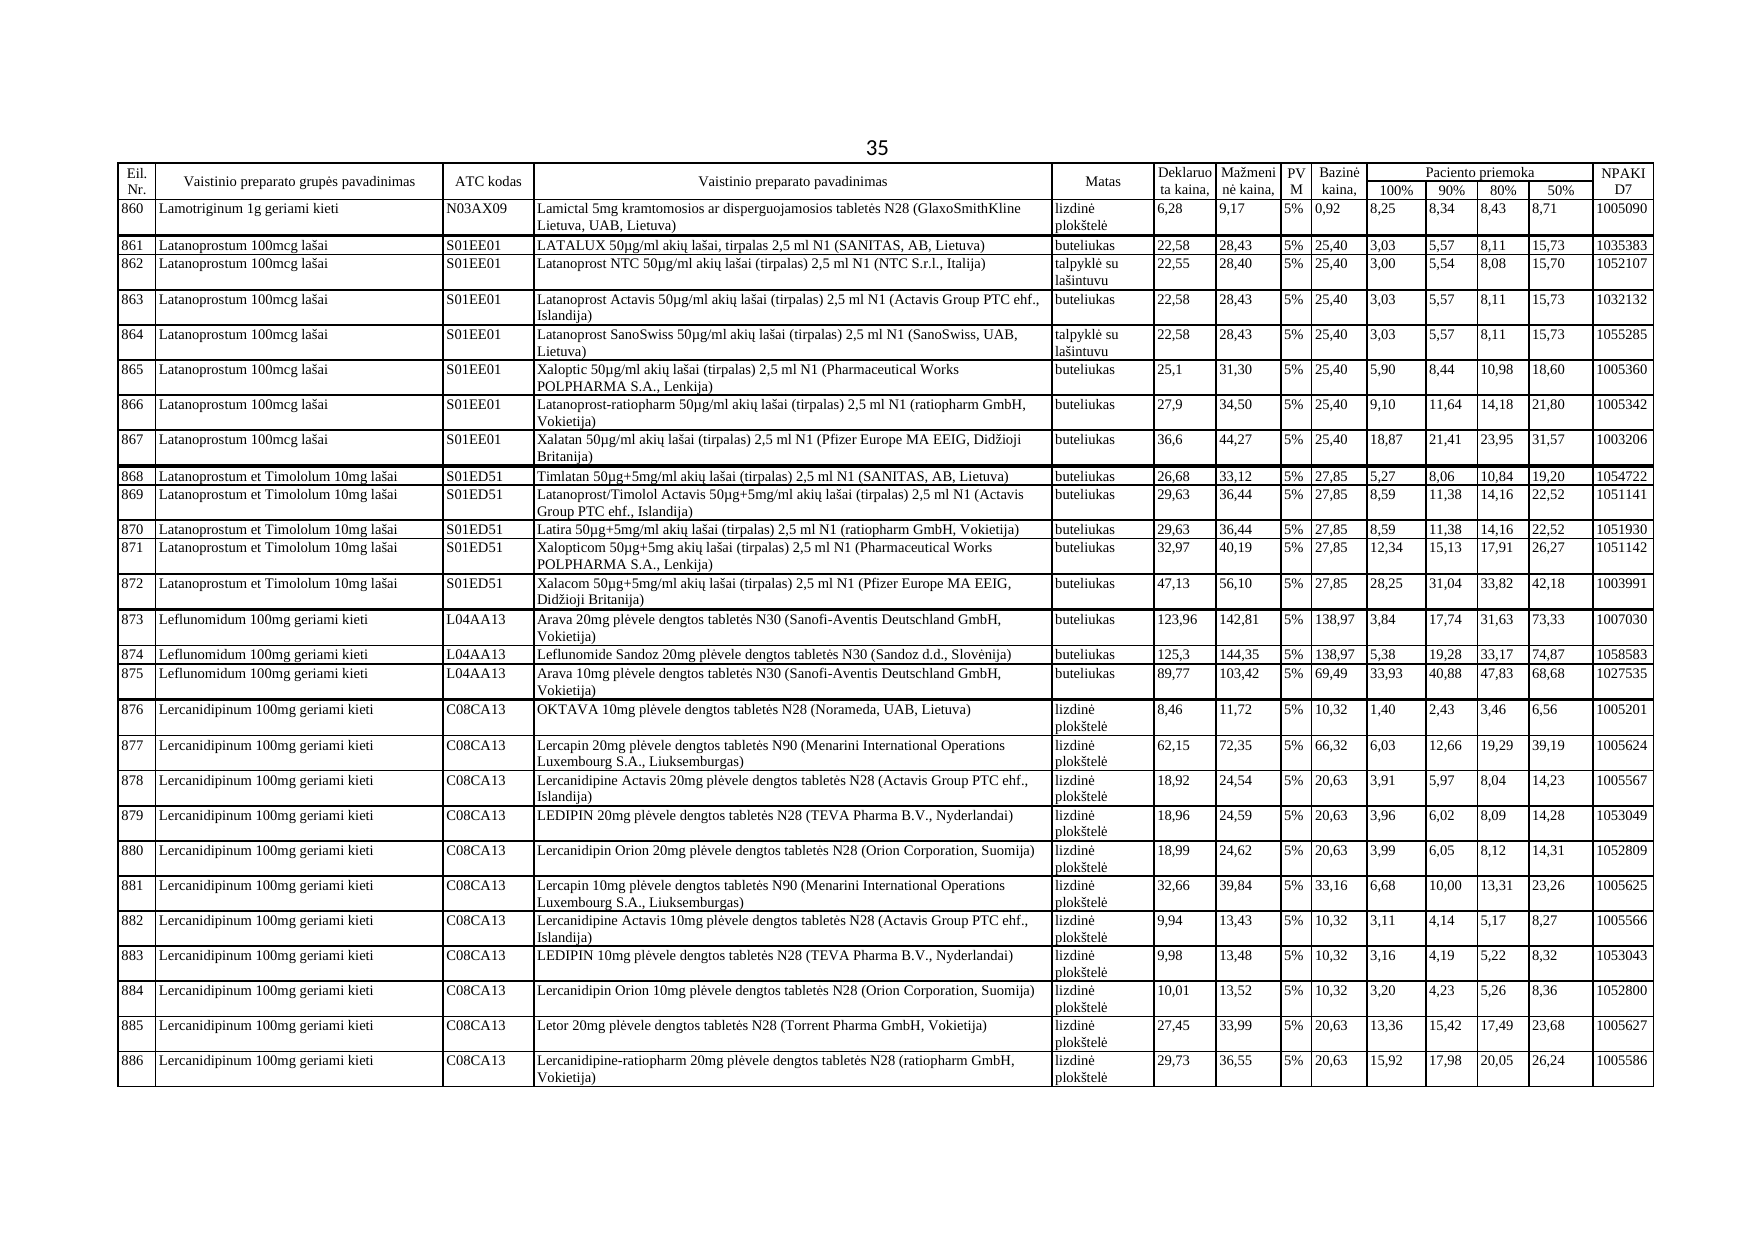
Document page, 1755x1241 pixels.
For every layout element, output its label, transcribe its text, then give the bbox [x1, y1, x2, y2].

table_cell C08CA13 [444, 701, 533, 735]
table_cell 877 [119, 736, 155, 770]
table_cell 5% [1282, 539, 1311, 573]
table_cell 14,28 [1530, 807, 1592, 840]
table_cell 1058583 [1594, 646, 1653, 663]
table_cell 18,96 [1155, 807, 1215, 840]
table_cell 19,29 [1478, 736, 1528, 770]
table_cell 5,27 [1368, 468, 1425, 484]
table_cell 1005625 [1594, 877, 1653, 910]
table_cell 1052809 [1594, 842, 1653, 875]
table_cell Latanoprostum 100mcg lašai [156, 431, 442, 464]
table_cell 3,00 [1368, 255, 1425, 289]
table_cell 881 [119, 877, 155, 910]
table_cell lizdinė plokštelė [1053, 200, 1153, 234]
table_cell 1005090 [1594, 200, 1653, 234]
table_cell Latanoprost Actavis 50µg/ml akių lašai (tirpalas) 2,5 ml N1 (Actavis Group PTC ehf., Islandija) [535, 291, 1051, 324]
table_cell talpyklė su lašintuvu [1053, 255, 1153, 289]
table_cell 871 [119, 539, 155, 573]
table_cell 10,32 [1312, 912, 1366, 945]
table_cell 1032132 [1594, 291, 1653, 324]
table_cell 36,6 [1155, 431, 1215, 464]
table_cell 15,73 [1530, 326, 1592, 359]
table_cell Arava 20mg plėvele dengtos tabletės N30 (Sanofi-Aventis Deutschland GmbH, Vokietija) [535, 611, 1051, 644]
table_cell 25,40 [1312, 237, 1366, 254]
table_cell 5% [1282, 1052, 1311, 1086]
table_cell 8,71 [1530, 200, 1592, 234]
table_cell 40,88 [1427, 665, 1477, 698]
table_cell 103,42 [1217, 665, 1280, 698]
table_cell 27,85 [1312, 539, 1366, 573]
table_cell 17,98 [1427, 1052, 1477, 1086]
table_cell 1005627 [1594, 1017, 1653, 1051]
table_cell buteliukas [1053, 468, 1153, 484]
table_cell Latanoprostum et Timololum 10mg lašai [156, 468, 442, 484]
table_cell 5% [1282, 468, 1311, 484]
table_cell 5,90 [1368, 361, 1425, 394]
table_cell 9,10 [1368, 396, 1425, 429]
table_cell 875 [119, 665, 155, 698]
table_cell lizdinė plokštelė [1053, 877, 1153, 910]
table_cell Leflunomide Sandoz 20mg plėvele dengtos tabletės N30 (Sandoz d.d., Slovėnija) [535, 646, 1051, 663]
table_cell Lercanidipin Orion 20mg plėvele dengtos tabletės N28 (Orion Corporation, Suomija) [535, 842, 1051, 875]
table_cell lizdinė plokštelė [1053, 701, 1153, 735]
table_cell 8,44 [1427, 361, 1477, 394]
table_cell 28,43 [1217, 326, 1280, 359]
table_cell 50% [1530, 182, 1592, 199]
table_cell C08CA13 [444, 807, 533, 840]
table_cell Lercanidipinum 100mg geriami kieti [156, 877, 442, 910]
table_cell 14,31 [1530, 842, 1592, 875]
table_cell 882 [119, 912, 155, 945]
table_cell 22,55 [1155, 255, 1215, 289]
table_cell Lercanidipinum 100mg geriami kieti [156, 807, 442, 840]
table_cell 29,73 [1155, 1052, 1215, 1086]
table_cell 100% [1368, 182, 1425, 199]
table_cell 25,40 [1312, 326, 1366, 359]
table_cell S01ED51 [444, 521, 533, 538]
table_cell Xalopticom 50µg+5mg akių lašai (tirpalas) 2,5 ml N1 (Pharmaceutical Works POLPHARMA S.A., Lenkija) [535, 539, 1051, 573]
table_cell 5,22 [1478, 947, 1528, 980]
table_cell 1035383 [1594, 237, 1653, 254]
table_cell 8,08 [1478, 255, 1528, 289]
table_cell 22,58 [1155, 237, 1215, 254]
table_cell 1005360 [1594, 361, 1653, 394]
table_cell 8,36 [1530, 982, 1592, 1016]
table_cell 8,04 [1478, 771, 1528, 805]
table_cell lizdinė plokštelė [1053, 1052, 1153, 1086]
table_cell 19,28 [1427, 646, 1477, 663]
table_cell OKTAVA 10mg plėvele dengtos tabletės N28 (Norameda, UAB, Lietuva) [535, 701, 1051, 735]
table_cell Latira 50µg+5mg/ml akių lašai (tirpalas) 2,5 ml N1 (ratiopharm GmbH, Vokietija) [535, 521, 1051, 538]
table_cell 5,57 [1427, 237, 1477, 254]
table_cell 886 [119, 1052, 155, 1086]
table_cell Lamotriginum 1g geriami kieti [156, 200, 442, 234]
table_cell S01EE01 [444, 396, 533, 429]
table_cell 26,68 [1155, 468, 1215, 484]
table_cell lizdinė plokštelė [1053, 912, 1153, 945]
table_cell 66,32 [1312, 736, 1366, 770]
table_cell S01EE01 [444, 361, 533, 394]
table_cell lizdinė plokštelė [1053, 736, 1153, 770]
table_cell 21,80 [1530, 396, 1592, 429]
table_cell S01EE01 [444, 291, 533, 324]
table_cell 1005624 [1594, 736, 1653, 770]
table_cell 880 [119, 842, 155, 875]
table_cell 142,81 [1217, 611, 1280, 644]
table_cell 8,32 [1530, 947, 1592, 980]
table_cell 23,95 [1478, 431, 1528, 464]
table_cell 8,11 [1478, 291, 1528, 324]
table_cell 1,40 [1368, 701, 1425, 735]
table_cell Lercanidipinum 100mg geriami kieti [156, 771, 442, 805]
table_header Eil. Nr. [119, 164, 155, 199]
table_cell 5% [1282, 701, 1311, 735]
table_cell Lercanidipinum 100mg geriami kieti [156, 701, 442, 735]
table_cell buteliukas [1053, 646, 1153, 663]
table_cell 32,66 [1155, 877, 1215, 910]
table_cell 24,54 [1217, 771, 1280, 805]
table_cell buteliukas [1053, 291, 1153, 324]
table_cell 863 [119, 291, 155, 324]
table_cell 25,40 [1312, 396, 1366, 429]
table_cell 13,43 [1217, 912, 1280, 945]
table_cell Leflunomidum 100mg geriami kieti [156, 665, 442, 698]
table_cell Latanoprost NTC 50µg/ml akių lašai (tirpalas) 2,5 ml N1 (NTC S.r.l., Italija) [535, 255, 1051, 289]
table_cell 5% [1282, 646, 1311, 663]
table_cell 29,63 [1155, 486, 1215, 519]
table_cell 25,40 [1312, 431, 1366, 464]
table_cell C08CA13 [444, 842, 533, 875]
table_cell 1027535 [1594, 665, 1653, 698]
table_cell 6,68 [1368, 877, 1425, 910]
table_cell 11,38 [1427, 521, 1477, 538]
table_cell S01EE01 [444, 431, 533, 464]
table_cell 144,35 [1217, 646, 1280, 663]
table_cell 8,12 [1478, 842, 1528, 875]
table_cell 10,32 [1312, 947, 1366, 980]
table_cell C08CA13 [444, 982, 533, 1016]
table_cell L04AA13 [444, 646, 533, 663]
table_cell 19,20 [1530, 468, 1592, 484]
table_cell buteliukas [1053, 361, 1153, 394]
table_header Bazinė kaina, Lt [1312, 164, 1366, 199]
table_cell 5% [1282, 237, 1311, 254]
table_cell 31,04 [1427, 575, 1477, 608]
table_cell Lercanidipin Orion 10mg plėvele dengtos tabletės N28 (Orion Corporation, Suomija) [535, 982, 1051, 1016]
table_cell 873 [119, 611, 155, 644]
table_cell S01ED51 [444, 539, 533, 573]
table_cell Lercanidipinum 100mg geriami kieti [156, 947, 442, 980]
table_cell 4,19 [1427, 947, 1477, 980]
table_cell Lercanidipine Actavis 20mg plėvele dengtos tabletės N28 (Actavis Group PTC ehf., Islandija) [535, 771, 1051, 805]
table_cell 25,40 [1312, 291, 1366, 324]
table_cell 5% [1282, 807, 1311, 840]
table_cell 10,98 [1478, 361, 1528, 394]
table_cell 5% [1282, 842, 1311, 875]
table_cell 8,09 [1478, 807, 1528, 840]
table_cell buteliukas [1053, 521, 1153, 538]
table_cell 15,73 [1530, 291, 1592, 324]
table_cell 32,97 [1155, 539, 1215, 573]
table_cell 1005342 [1594, 396, 1653, 429]
table_cell 27,85 [1312, 486, 1366, 519]
table_cell Arava 10mg plėvele dengtos tabletės N30 (Sanofi-Aventis Deutschland GmbH, Vokietija) [535, 665, 1051, 698]
table_cell 5,57 [1427, 291, 1477, 324]
table_cell 10,32 [1312, 701, 1366, 735]
table_cell 3,20 [1368, 982, 1425, 1016]
table_cell S01ED51 [444, 575, 533, 608]
table_cell 33,12 [1217, 468, 1280, 484]
table_cell Latanoprostum et Timololum 10mg lašai [156, 539, 442, 573]
table_cell 1051141 [1594, 486, 1653, 519]
table_cell 15,92 [1368, 1052, 1425, 1086]
table_cell 6,02 [1427, 807, 1477, 840]
table_cell 24,62 [1217, 842, 1280, 875]
table_cell lizdinė plokštelė [1053, 982, 1153, 1016]
table_header Mažmeninė kaina, Lt [1217, 164, 1280, 199]
table_cell Latanoprost/Timolol Actavis 50µg+5mg/ml akių lašai (tirpalas) 2,5 ml N1 (Actavis Group PTC ehf., Islandija) [535, 486, 1051, 519]
table_header Vaistinio preparato grupės pavadinimas [156, 164, 442, 199]
table_cell 3,96 [1368, 807, 1425, 840]
table_cell 883 [119, 947, 155, 980]
table_cell 5% [1282, 361, 1311, 394]
table_cell Latanoprostum et Timololum 10mg lašai [156, 521, 442, 538]
table_cell 125,3 [1155, 646, 1215, 663]
table_cell 884 [119, 982, 155, 1016]
table_cell 31,30 [1217, 361, 1280, 394]
table_cell 870 [119, 521, 155, 538]
table_cell 44,27 [1217, 431, 1280, 464]
table_cell 27,9 [1155, 396, 1215, 429]
table_cell S01ED51 [444, 468, 533, 484]
table_cell 10,32 [1312, 982, 1366, 1016]
table_cell Lercanidipinum 100mg geriami kieti [156, 1017, 442, 1051]
table_cell 69,49 [1312, 665, 1366, 698]
table_cell 20,63 [1312, 842, 1366, 875]
table_cell Latanoprost-ratiopharm 50µg/ml akių lašai (tirpalas) 2,5 ml N1 (ratiopharm GmbH, Vokietija) [535, 396, 1051, 429]
table_cell 3,99 [1368, 842, 1425, 875]
table_cell 31,57 [1530, 431, 1592, 464]
table_cell buteliukas [1053, 396, 1153, 429]
table_cell buteliukas [1053, 575, 1153, 608]
table_cell 5,26 [1478, 982, 1528, 1016]
table_cell 3,11 [1368, 912, 1425, 945]
table_cell Timlatan 50µg+5mg/ml akių lašai (tirpalas) 2,5 ml N1 (SANITAS, AB, Lietuva) [535, 468, 1051, 484]
table_cell 15,13 [1427, 539, 1477, 573]
table_cell 14,16 [1478, 521, 1528, 538]
table_cell Xalatan 50µg/ml akių lašai (tirpalas) 2,5 ml N1 (Pfizer Europe MA EEIG, Didžioji Britanija) [535, 431, 1051, 464]
table_cell 14,16 [1478, 486, 1528, 519]
table_cell S01EE01 [444, 237, 533, 254]
table_cell 5,17 [1478, 912, 1528, 945]
table_cell Latanoprostum 100mcg lašai [156, 255, 442, 289]
table_cell 5% [1282, 200, 1311, 234]
table_cell 5,97 [1427, 771, 1477, 805]
table_cell 3,03 [1368, 237, 1425, 254]
table_cell 5% [1282, 665, 1311, 698]
table_cell 1005567 [1594, 771, 1653, 805]
table_header PVM [1282, 164, 1311, 199]
table_cell 56,10 [1217, 575, 1280, 608]
table_cell 5,57 [1427, 326, 1477, 359]
table_cell 123,96 [1155, 611, 1215, 644]
table_cell Latanoprostum 100mcg lašai [156, 361, 442, 394]
table_cell 8,59 [1368, 521, 1425, 538]
table_cell 24,59 [1217, 807, 1280, 840]
table_cell 14,18 [1478, 396, 1528, 429]
table_cell Leflunomidum 100mg geriami kieti [156, 611, 442, 644]
table_cell 5% [1282, 575, 1311, 608]
table_header Vaistinio preparato pavadinimas [535, 164, 1051, 199]
table_cell C08CA13 [444, 1052, 533, 1086]
table_cell 885 [119, 1017, 155, 1051]
table_cell 9,98 [1155, 947, 1215, 980]
table_cell 89,77 [1155, 665, 1215, 698]
table_cell 1052800 [1594, 982, 1653, 1016]
table_cell 8,11 [1478, 237, 1528, 254]
table_cell buteliukas [1053, 431, 1153, 464]
table_cell 862 [119, 255, 155, 289]
table_cell 1005566 [1594, 912, 1653, 945]
table_cell 1055285 [1594, 326, 1653, 359]
table_cell 47,13 [1155, 575, 1215, 608]
table_cell 10,84 [1478, 468, 1528, 484]
table_cell buteliukas [1053, 237, 1153, 254]
table_cell 13,52 [1217, 982, 1280, 1016]
table_cell 20,63 [1312, 807, 1366, 840]
table_cell 866 [119, 396, 155, 429]
table_cell LEDIPIN 10mg plėvele dengtos tabletės N28 (TEVA Pharma B.V., Nyderlandai) [535, 947, 1051, 980]
table_cell lizdinė plokštelė [1053, 1017, 1153, 1051]
table_cell 28,43 [1217, 237, 1280, 254]
table_cell 11,64 [1427, 396, 1477, 429]
table_cell C08CA13 [444, 912, 533, 945]
table_cell 5% [1282, 736, 1311, 770]
table_cell 1051930 [1594, 521, 1653, 538]
table_cell C08CA13 [444, 1017, 533, 1051]
table_header NPAKID7 [1594, 164, 1653, 199]
table_cell 17,49 [1478, 1017, 1528, 1051]
table_cell 5% [1282, 611, 1311, 644]
table_cell Lamictal 5mg kramtomosios ar disperguojamosios tabletės N28 (GlaxoSmithKline Lietuva, UAB, Lietuva) [535, 200, 1051, 234]
table_header Matas [1053, 164, 1153, 199]
table_cell 879 [119, 807, 155, 840]
table_cell 36,44 [1217, 521, 1280, 538]
table_cell 14,23 [1530, 771, 1592, 805]
table_cell buteliukas [1053, 611, 1153, 644]
table_cell 4,14 [1427, 912, 1477, 945]
table_cell 868 [119, 468, 155, 484]
table_cell 9,94 [1155, 912, 1215, 945]
table_cell 5% [1282, 1017, 1311, 1051]
table_cell 8,34 [1427, 200, 1477, 234]
table_cell Leflunomidum 100mg geriami kieti [156, 646, 442, 663]
table_cell 867 [119, 431, 155, 464]
table_cell 39,19 [1530, 736, 1592, 770]
table_cell 33,82 [1478, 575, 1528, 608]
table_cell 8,06 [1427, 468, 1477, 484]
table_cell 6,28 [1155, 200, 1215, 234]
table_cell 3,84 [1368, 611, 1425, 644]
table_cell 12,66 [1427, 736, 1477, 770]
table_cell 1003206 [1594, 431, 1653, 464]
table_cell C08CA13 [444, 771, 533, 805]
table_cell 9,17 [1217, 200, 1280, 234]
table_cell 1005201 [1594, 701, 1653, 735]
table_cell 22,52 [1530, 486, 1592, 519]
table_cell Latanoprostum 100mcg lašai [156, 396, 442, 429]
table_cell 42,18 [1530, 575, 1592, 608]
table_cell 138,97 [1312, 646, 1366, 663]
table_cell 26,24 [1530, 1052, 1592, 1086]
table_cell Lercanidipinum 100mg geriami kieti [156, 912, 442, 945]
table_cell 8,25 [1368, 200, 1425, 234]
table_cell LATALUX 50µg/ml akių lašai, tirpalas 2,5 ml N1 (SANITAS, AB, Lietuva) [535, 237, 1051, 254]
table_header Paciento priemoka [1368, 164, 1592, 180]
table_cell 13,31 [1478, 877, 1528, 910]
table_cell Lercanidipine-ratiopharm 20mg plėvele dengtos tabletės N28 (ratiopharm GmbH, Vokietija) [535, 1052, 1051, 1086]
table_cell 68,68 [1530, 665, 1592, 698]
table_cell 33,99 [1217, 1017, 1280, 1051]
table_cell Lercanidipinum 100mg geriami kieti [156, 1052, 442, 1086]
table_cell Xaloptic 50µg/ml akių lašai (tirpalas) 2,5 ml N1 (Pharmaceutical Works POLPHARMA S.A., Lenkija) [535, 361, 1051, 394]
table_cell 4,23 [1427, 982, 1477, 1016]
table_cell 36,55 [1217, 1052, 1280, 1086]
table_cell 18,99 [1155, 842, 1215, 875]
table_cell 876 [119, 701, 155, 735]
table_cell lizdinė plokštelė [1053, 771, 1153, 805]
table_cell Latanoprostum 100mcg lašai [156, 237, 442, 254]
table_cell Lercanidipine Actavis 10mg plėvele dengtos tabletės N28 (Actavis Group PTC ehf., Islandija) [535, 912, 1051, 945]
table_cell 3,46 [1478, 701, 1528, 735]
table_cell talpyklė su lašintuvu [1053, 326, 1153, 359]
table_cell 11,72 [1217, 701, 1280, 735]
table_cell 5,54 [1427, 255, 1477, 289]
table_cell 8,46 [1155, 701, 1215, 735]
table_cell 62,15 [1155, 736, 1215, 770]
table_cell LEDIPIN 20mg plėvele dengtos tabletės N28 (TEVA Pharma B.V., Nyderlandai) [535, 807, 1051, 840]
table_cell 26,27 [1530, 539, 1592, 573]
table_cell 1005586 [1594, 1052, 1653, 1086]
table_cell 27,85 [1312, 575, 1366, 608]
table_cell Lercanidipinum 100mg geriami kieti [156, 736, 442, 770]
table_cell 8,59 [1368, 486, 1425, 519]
table_cell 3,91 [1368, 771, 1425, 805]
table_cell 11,38 [1427, 486, 1477, 519]
table_cell 3,16 [1368, 947, 1425, 980]
table_cell 5% [1282, 771, 1311, 805]
table_cell S01EE01 [444, 326, 533, 359]
table_cell Lercanidipinum 100mg geriami kieti [156, 842, 442, 875]
table_cell lizdinė plokštelė [1053, 842, 1153, 875]
table_cell 861 [119, 237, 155, 254]
table_cell 874 [119, 646, 155, 663]
table_cell 80% [1478, 182, 1528, 199]
table_cell 22,52 [1530, 521, 1592, 538]
table_cell C08CA13 [444, 877, 533, 910]
table_cell 74,87 [1530, 646, 1592, 663]
table_header Deklaruota kaina, Lt [1155, 164, 1215, 199]
table_cell 10,00 [1427, 877, 1477, 910]
table_cell N03AX09 [444, 200, 533, 234]
table_cell buteliukas [1053, 665, 1153, 698]
table_cell 25,40 [1312, 255, 1366, 289]
table_cell S01EE01 [444, 255, 533, 289]
table_cell 138,97 [1312, 611, 1366, 644]
table_cell 25,40 [1312, 361, 1366, 394]
table_cell 6,56 [1530, 701, 1592, 735]
table_cell 90% [1427, 182, 1477, 199]
table_cell 39,84 [1217, 877, 1280, 910]
table_cell 15,73 [1530, 237, 1592, 254]
table_cell 1003991 [1594, 575, 1653, 608]
table_cell 2,43 [1427, 701, 1477, 735]
table_cell 5% [1282, 877, 1311, 910]
table_cell 8,43 [1478, 200, 1528, 234]
table_cell Xalacom 50µg+5mg/ml akių lašai (tirpalas) 2,5 ml N1 (Pfizer Europe MA EEIG, Didžioji Britanija) [535, 575, 1051, 608]
table_cell 34,50 [1217, 396, 1280, 429]
table_cell 3,03 [1368, 326, 1425, 359]
table_cell 20,05 [1478, 1052, 1528, 1086]
table_cell 13,48 [1217, 947, 1280, 980]
table_cell 1053049 [1594, 807, 1653, 840]
table_cell 33,17 [1478, 646, 1528, 663]
table_cell 21,41 [1427, 431, 1477, 464]
table_cell 47,83 [1478, 665, 1528, 698]
table_cell 864 [119, 326, 155, 359]
table_cell 25,1 [1155, 361, 1215, 394]
table_cell 5% [1282, 396, 1311, 429]
table_cell 5% [1282, 947, 1311, 980]
table_cell 27,45 [1155, 1017, 1215, 1051]
table_header ATC kodas [444, 164, 533, 199]
table_cell 18,92 [1155, 771, 1215, 805]
table_cell 872 [119, 575, 155, 608]
table_cell 5% [1282, 982, 1311, 1016]
table_cell 27,85 [1312, 521, 1366, 538]
table_cell 1052107 [1594, 255, 1653, 289]
table_cell 33,93 [1368, 665, 1425, 698]
table_cell 20,63 [1312, 771, 1366, 805]
table_cell 5,38 [1368, 646, 1425, 663]
table_cell 1054722 [1594, 468, 1653, 484]
table_cell 18,60 [1530, 361, 1592, 394]
table_cell 18,87 [1368, 431, 1425, 464]
table_cell 0,92 [1312, 200, 1366, 234]
table_cell C08CA13 [444, 736, 533, 770]
table_cell 5% [1282, 431, 1311, 464]
table_cell lizdinė plokštelė [1053, 807, 1153, 840]
table_cell 36,44 [1217, 486, 1280, 519]
table_cell L04AA13 [444, 611, 533, 644]
table_cell 5% [1282, 912, 1311, 945]
table_cell 33,16 [1312, 877, 1366, 910]
table_cell Latanoprostum 100mcg lašai [156, 291, 442, 324]
table_cell lizdinė plokštelė [1053, 947, 1153, 980]
table_cell 22,58 [1155, 291, 1215, 324]
table_cell 31,63 [1478, 611, 1528, 644]
table_cell 5% [1282, 326, 1311, 359]
table_cell 17,74 [1427, 611, 1477, 644]
table_cell 1051142 [1594, 539, 1653, 573]
table_cell 878 [119, 771, 155, 805]
table_cell 28,43 [1217, 291, 1280, 324]
table_cell 5% [1282, 486, 1311, 519]
table_cell 23,26 [1530, 877, 1592, 910]
table_cell 29,63 [1155, 521, 1215, 538]
table_cell 6,05 [1427, 842, 1477, 875]
table_cell 8,11 [1478, 326, 1528, 359]
table_cell 13,36 [1368, 1017, 1425, 1051]
table_cell 860 [119, 200, 155, 234]
table_cell C08CA13 [444, 947, 533, 980]
table_cell 5% [1282, 521, 1311, 538]
table_cell 40,19 [1217, 539, 1280, 573]
table_cell buteliukas [1053, 486, 1153, 519]
table_cell Lercapin 10mg plėvele dengtos tabletės N90 (Menarini International Operations Luxembourg S.A., Liuksemburgas) [535, 877, 1051, 910]
table_cell 22,58 [1155, 326, 1215, 359]
table_cell 28,25 [1368, 575, 1425, 608]
table_cell Latanoprostum et Timololum 10mg lašai [156, 575, 442, 608]
table_cell Latanoprost SanoSwiss 50µg/ml akių lašai (tirpalas) 2,5 ml N1 (SanoSwiss, UAB, Lietuva) [535, 326, 1051, 359]
table_cell Lercanidipinum 100mg geriami kieti [156, 982, 442, 1016]
table_cell 23,68 [1530, 1017, 1592, 1051]
table_cell 865 [119, 361, 155, 394]
table_cell 1053043 [1594, 947, 1653, 980]
table_cell 1007030 [1594, 611, 1653, 644]
table_cell 15,70 [1530, 255, 1592, 289]
table_cell 12,34 [1368, 539, 1425, 573]
table_cell Latanoprostum et Timololum 10mg lašai [156, 486, 442, 519]
table_cell 17,91 [1478, 539, 1528, 573]
table_cell 20,63 [1312, 1052, 1366, 1086]
table_cell 20,63 [1312, 1017, 1366, 1051]
table_cell Letor 20mg plėvele dengtos tabletės N28 (Torrent Pharma GmbH, Vokietija) [535, 1017, 1051, 1051]
table_cell buteliukas [1053, 539, 1153, 573]
table_cell 869 [119, 486, 155, 519]
table_cell 5% [1282, 291, 1311, 324]
table_cell Lercapin 20mg plėvele dengtos tabletės N90 (Menarini International Operations Luxembourg S.A., Liuksemburgas) [535, 736, 1051, 770]
table_cell L04AA13 [444, 665, 533, 698]
table_cell 73,33 [1530, 611, 1592, 644]
table_cell 72,35 [1217, 736, 1280, 770]
table_cell 6,03 [1368, 736, 1425, 770]
table_cell 15,42 [1427, 1017, 1477, 1051]
table_cell 5% [1282, 255, 1311, 289]
table_cell S01ED51 [444, 486, 533, 519]
table_cell 28,40 [1217, 255, 1280, 289]
table_cell 10,01 [1155, 982, 1215, 1016]
table_cell Latanoprostum 100mcg lašai [156, 326, 442, 359]
table_cell 3,03 [1368, 291, 1425, 324]
table_cell 8,27 [1530, 912, 1592, 945]
table_cell 27,85 [1312, 468, 1366, 484]
